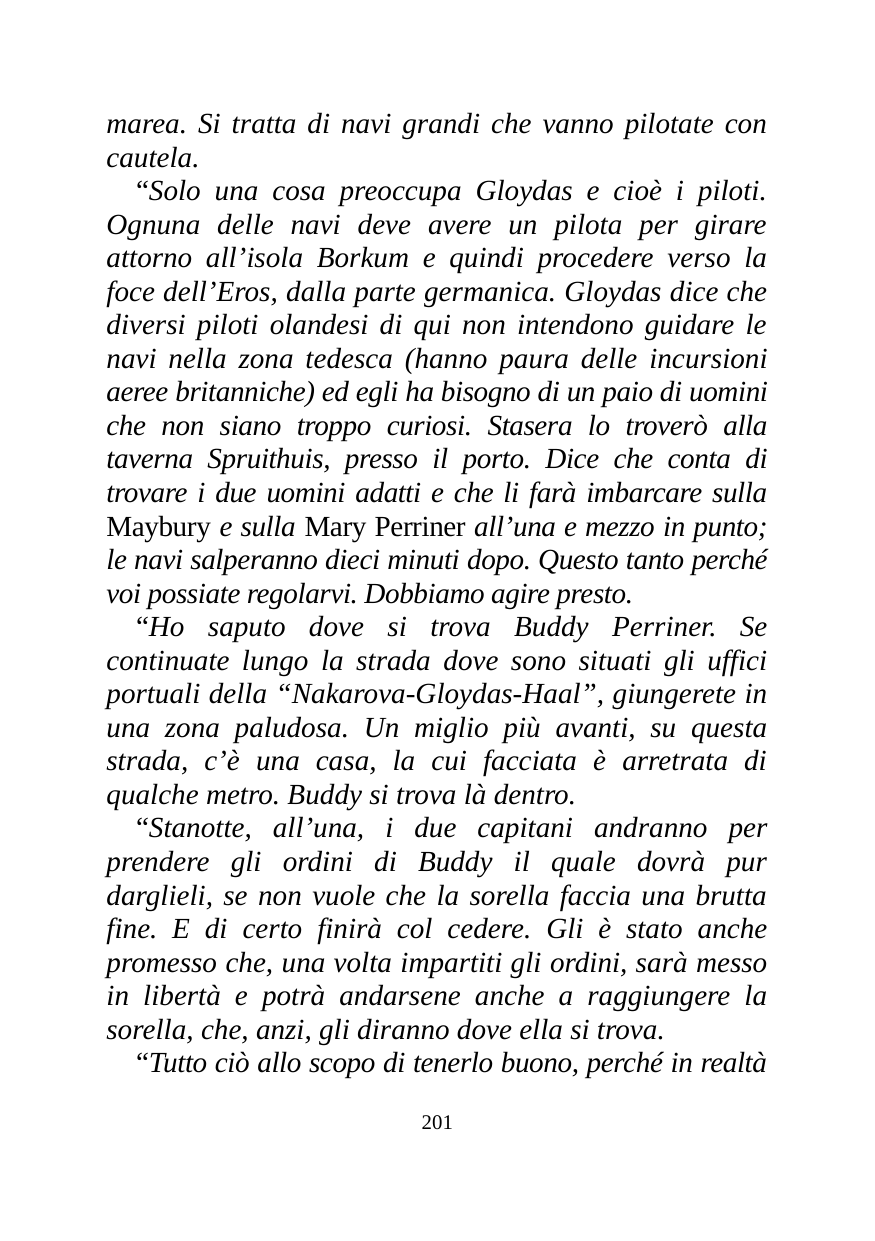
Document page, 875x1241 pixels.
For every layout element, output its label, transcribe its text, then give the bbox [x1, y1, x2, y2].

text marea. Si tratta di navi grandi che vanno pilotate con cautela. [106, 106, 768, 173]
text “Tutto ciò allo scopo di tenerlo buono, perché in realtà [106, 1045, 768, 1079]
text “Ho saputo dove si trova Buddy Perriner. Se continuate lungo la strada dove sono situati gli uffici portuali della “Nakarova-Gloydas-Haal”, giungerete in una zona paludosa. Un miglio più avanti, su questa strada, c’è una casa, la cui facciata è arretrata di qualche metro. Buddy si trova là dentro. [106, 609, 768, 811]
text “Solo una cosa preoccupa Gloydas e cioè i piloti. Ognuna delle navi deve avere un pilota per girare attorno all’isola Borkum e quindi procedere verso la foce dell’Eros, dalla parte germanica. Gloydas dice che diversi piloti olandesi di qui non intendono guidare le navi nella zona tedesca (hanno paura delle incursioni aeree britanniche) ed egli ha bisogno di un paio di uomini che non siano troppo curiosi. Stasera lo troverò alla taverna Spruithuis, presso il porto. Dice che conta di trovare i due uomini adatti e che li farà imbarcare sulla Maybury e sulla Mary Perriner all’una e mezzo in punto; le navi salperanno dieci minuti dopo. Questo tanto perché voi possiate regolarvi. Dobbiamo agire presto. [106, 173, 768, 609]
text “Stanotte, all’una, i due capitani andranno per prendere gli ordini di Buddy il quale dovrà pur darglieli, se non vuole che la sorella faccia una brutta fine. E di certo finirà col cedere. Gli è stato anche promesso che, una volta impartiti gli ordini, sarà messo in libertà e potrà andarsene anche a raggiungere la sorella, che, anzi, gli diranno dove ella si trova. [106, 811, 768, 1045]
